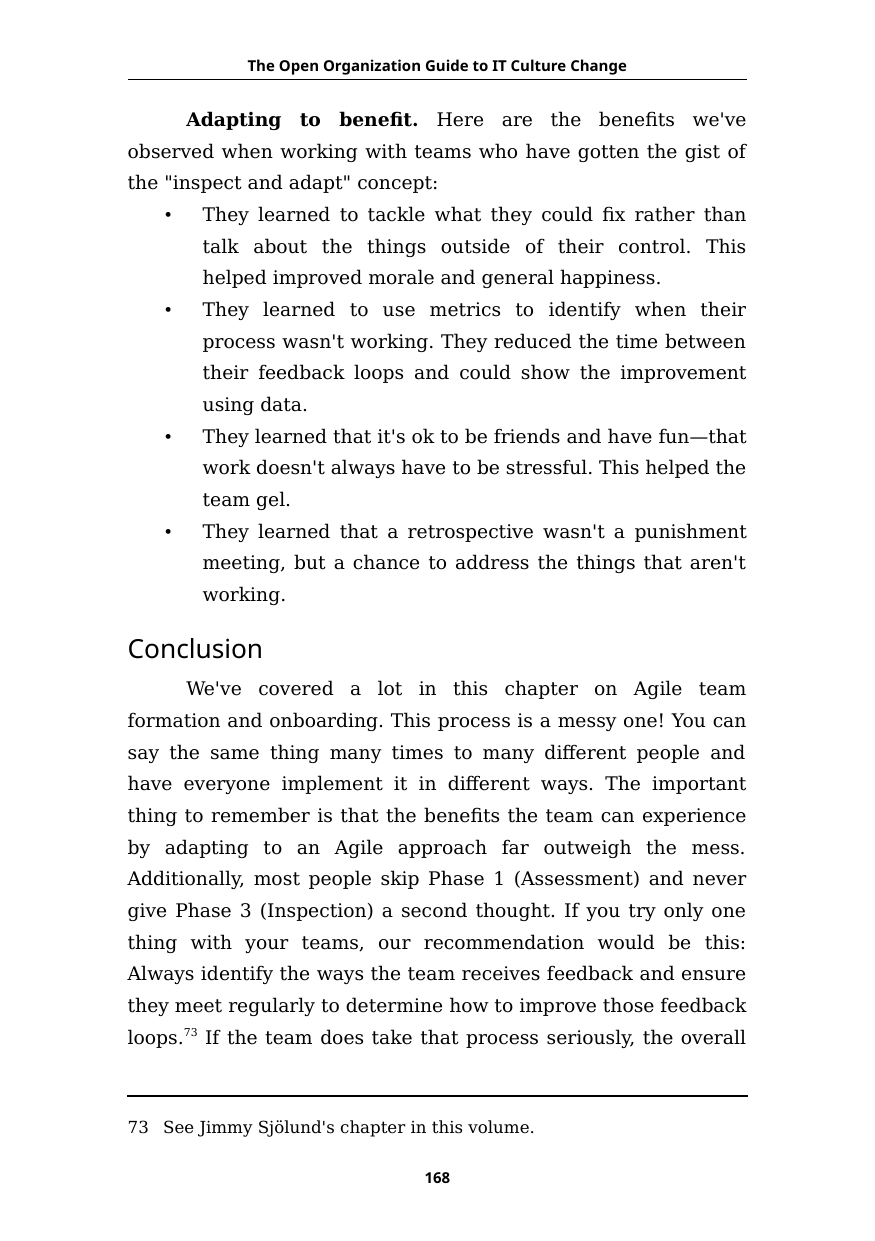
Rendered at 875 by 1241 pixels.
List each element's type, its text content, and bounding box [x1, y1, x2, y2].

text We've covered a lot in this chapter on Agile team formation and onboarding. This process is a messy one! You can say the same thing many times to many different people and have everyone implement it in different ways. The important thing to remember is that the benefits the team can experience by adapting to an Agile approach far outweigh the mess. Additionally, most people skip Phase 1 (Assessment) and never give Phase 3 (Inspection) a second thought. If you try only one thing with your teams, our recommendation would be this: Always identify the ways the team receives feedback and ensure they meet regularly to determine how to improve those feedback loops. If the team does take that process seriously, the overall [127, 678, 747, 1049]
text See Jimmy Sjölund's chapter in this volume. [127, 1118, 747, 1138]
subtitle Conclusion [127, 630, 747, 666]
list They learned that it's ok to be friends and have fun—that work doesn't always have to be stressful. This helped the team gel. [165, 426, 747, 511]
list They learned to tackle what they could fix rather than talk about the things outside of their control. This helped improved morale and general happiness. [165, 204, 747, 289]
list They learned that a retrospective wasn't a punishment meeting, but a chance to address the things that aren't working. [165, 521, 747, 606]
text Adapting to benefit. Here are the benefits we've observed when working with teams who have gotten the gist of the "inspect and adapt" concept: [127, 109, 747, 194]
list They learned to use metrics to identify when their process wasn't working. They reduced the time between their feedback loops and could show the improvement using data. [165, 299, 747, 416]
